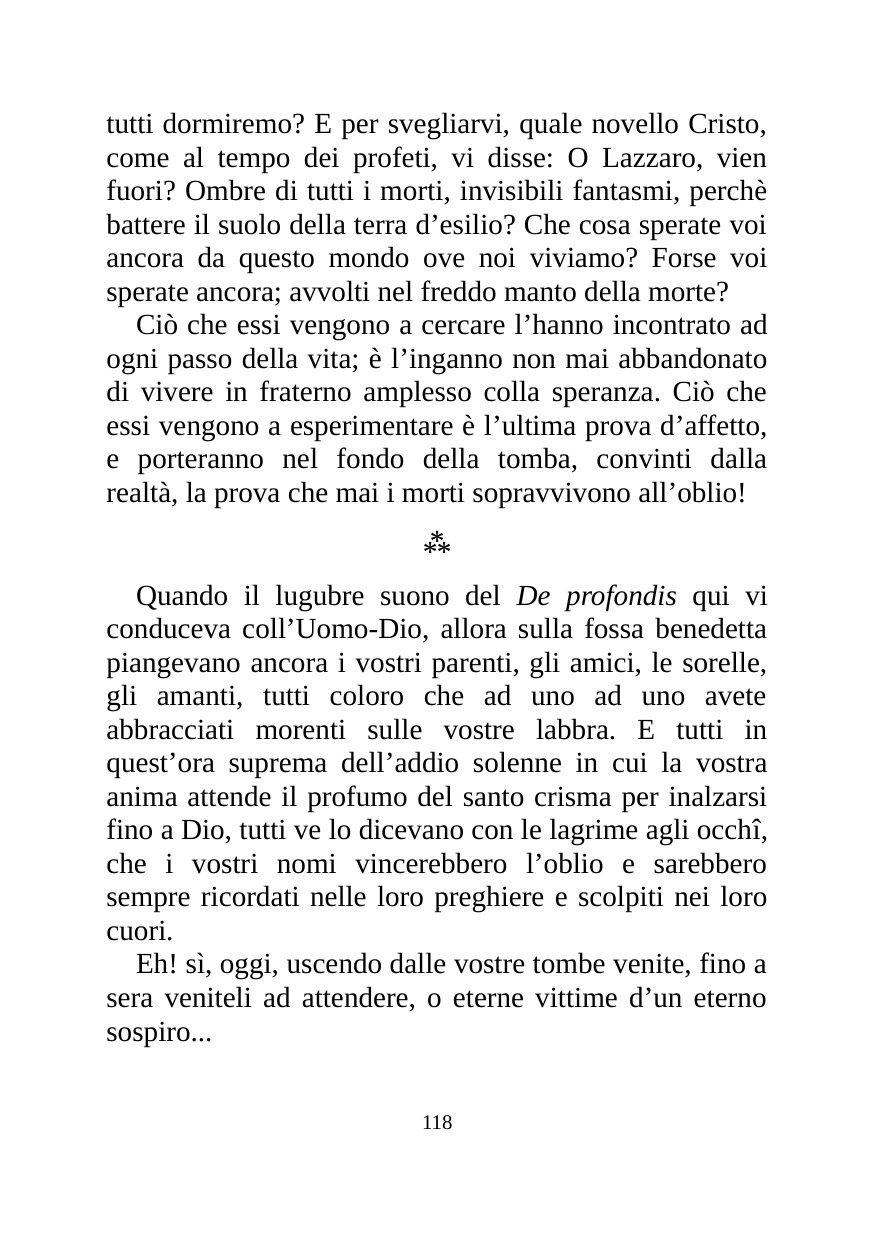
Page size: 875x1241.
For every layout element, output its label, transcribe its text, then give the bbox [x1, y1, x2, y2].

text ⁂ [106, 526, 768, 560]
text tutti dormiremo? E per svegliarvi, quale novello Cristo, come al tempo dei profeti, vi disse: O Lazzaro, vien fuori? Ombre di tutti i morti, invisibili fantasmi, perchè battere il suolo della terra d’esilio? Che cosa sperate voi ancora da questo mondo ove noi viviamo? Forse voi sperate ancora; avvolti nel freddo manto della morte? [106, 106, 768, 307]
text Ciò che essi vengono a cercare l’hanno incontrato ad ogni passo della vita; è l’inganno non mai abbandonato di vivere in fraterno amplesso colla speranza. Ciò che essi vengono a esperimentare è l’ultima prova d’affetto, e porteranno nel fondo della tomba, convinti dalla realtà, la prova che mai i morti sopravvivono all’oblio! [106, 307, 768, 509]
text Eh! sì, oggi, uscendo dalle vostre tombe venite, fino a sera veniteli ad attendere, o eterne vittime d’un eterno sospiro... [106, 947, 768, 1047]
text Quando il lugubre suono del De profondis qui vi conduceva coll’Uomo-Dio, allora sulla fossa benedetta piangevano ancora i vostri parenti, gli amici, le sorelle, gli amanti, tutti coloro che ad uno ad uno avete abbracciati morenti sulle vostre labbra. E tutti in quest’ora suprema dell’addio solenne in cui la vostra anima attende il profumo del santo crisma per inalzarsi fino a Dio, tutti ve lo dicevano con le lagrime agli occhî, che i vostri nomi vincerebbero l’oblio e sarebbero sempre ricordati nelle loro preghiere e scolpiti nei loro cuori. [106, 578, 768, 947]
